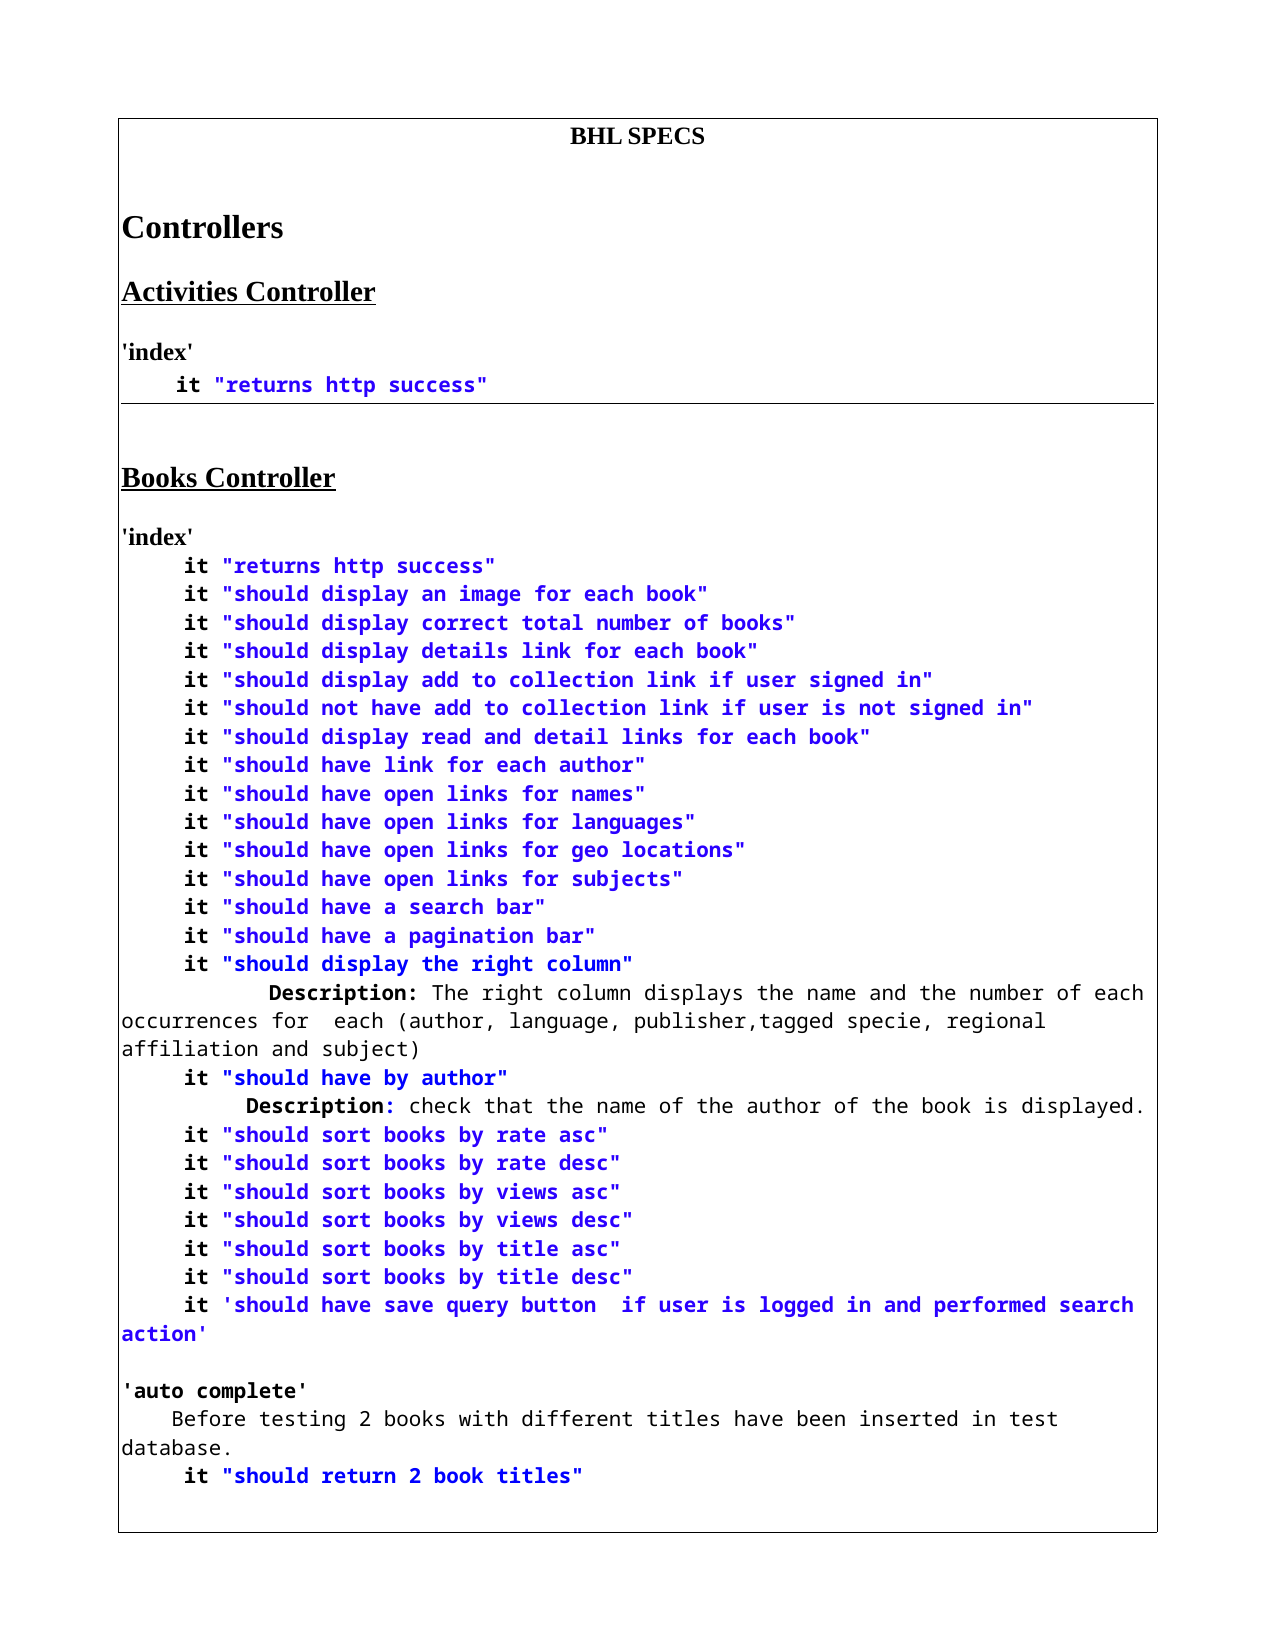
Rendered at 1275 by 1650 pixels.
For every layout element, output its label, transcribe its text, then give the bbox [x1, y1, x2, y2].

text it "should sort books by views asc" [121, 1177, 1154, 1205]
text BHL SPECS [121, 121, 1154, 150]
text it "should not have add to collection link if user is not signed in" [121, 693, 1154, 722]
text Activities Controller [121, 274, 1154, 308]
text it "should have a search bar" [121, 892, 1154, 921]
text it 'should have save query button if user is logged in and performed search action' [121, 1291, 1154, 1347]
text it "should return 2 book titles" [121, 1461, 1154, 1489]
text it "should sort books by title desc" [121, 1262, 1154, 1291]
text it "should display an image for each book" [121, 579, 1154, 608]
text Controllers [121, 207, 1154, 246]
text 'index' [121, 337, 1154, 366]
text it "should display add to collection link if user signed in" [121, 665, 1154, 693]
text it "returns http success" [121, 366, 1154, 403]
text it "should have open links for languages" [121, 807, 1154, 836]
text 'index' [121, 522, 1154, 551]
text it "should sort books by title asc" [121, 1234, 1154, 1262]
text it "should display the right column" [121, 949, 1154, 978]
text Books Controller [121, 460, 1154, 494]
text it "should sort books by views desc" [121, 1205, 1154, 1234]
text it "returns http success" [121, 551, 1154, 579]
text it "should display details link for each book" [121, 636, 1154, 665]
text it "should sort books by rate desc" [121, 1148, 1154, 1177]
text it "should have link for each author" [121, 750, 1154, 779]
text it "should display correct total number of books" [121, 608, 1154, 636]
text it "should have open links for geo locations" [121, 836, 1154, 864]
text it "should have a pagination bar" [121, 921, 1154, 949]
text 'auto complete' [121, 1376, 1154, 1404]
text Description: check that the name of the author of the book is displayed. [121, 1091, 1154, 1120]
text Before testing 2 books with different titles have been inserted in test database. [121, 1404, 1154, 1461]
text it "should have open links for subjects" [121, 864, 1154, 892]
text it "should have by author" [121, 1063, 1154, 1091]
text it "should have open links for names" [121, 779, 1154, 807]
text it "should display read and detail links for each book" [121, 722, 1154, 750]
text it "should sort books by rate asc" [121, 1120, 1154, 1148]
text Description: The right column displays the name and the number of each occurrences for each (author, language, publisher,tagged specie, regional affiliation and subject) [121, 978, 1154, 1063]
